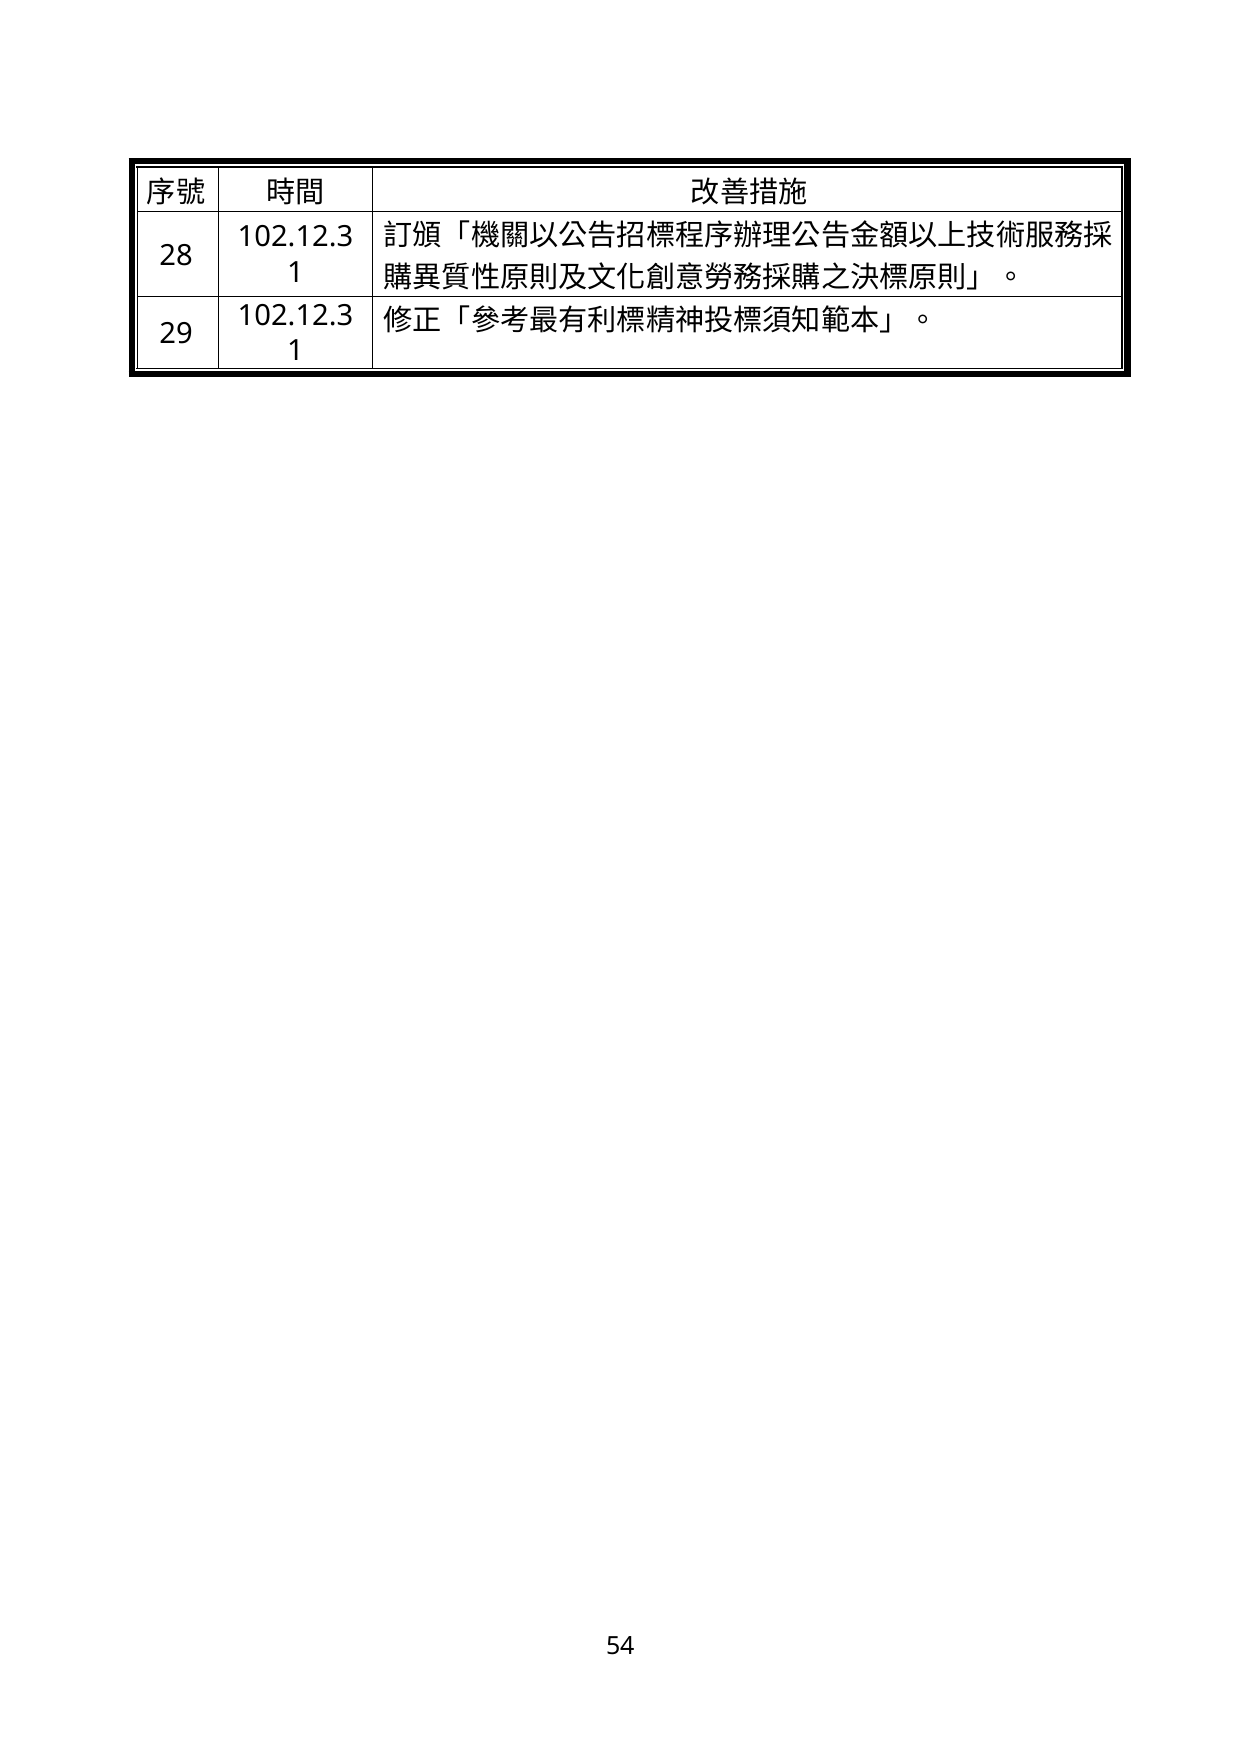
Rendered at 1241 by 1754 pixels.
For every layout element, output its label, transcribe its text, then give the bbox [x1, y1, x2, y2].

table_cell 訂頒「機關以公告招標程序辦理公告金額以上技術服務採購異質性原則及文化創意勞務採購之決標原則」。 [373, 212, 1121, 296]
table_cell 102.12.31 [219, 297, 372, 367]
table_cell 29 [138, 297, 218, 367]
table_header 時間 [219, 168, 372, 211]
table_header 改善措施 [373, 168, 1121, 211]
table_cell 28 [138, 212, 218, 296]
table_cell 102.12.31 [219, 212, 372, 296]
table_header 序號 [138, 168, 218, 211]
table_cell 修正「參考最有利標精神投標須知範本」。 [373, 297, 1121, 367]
